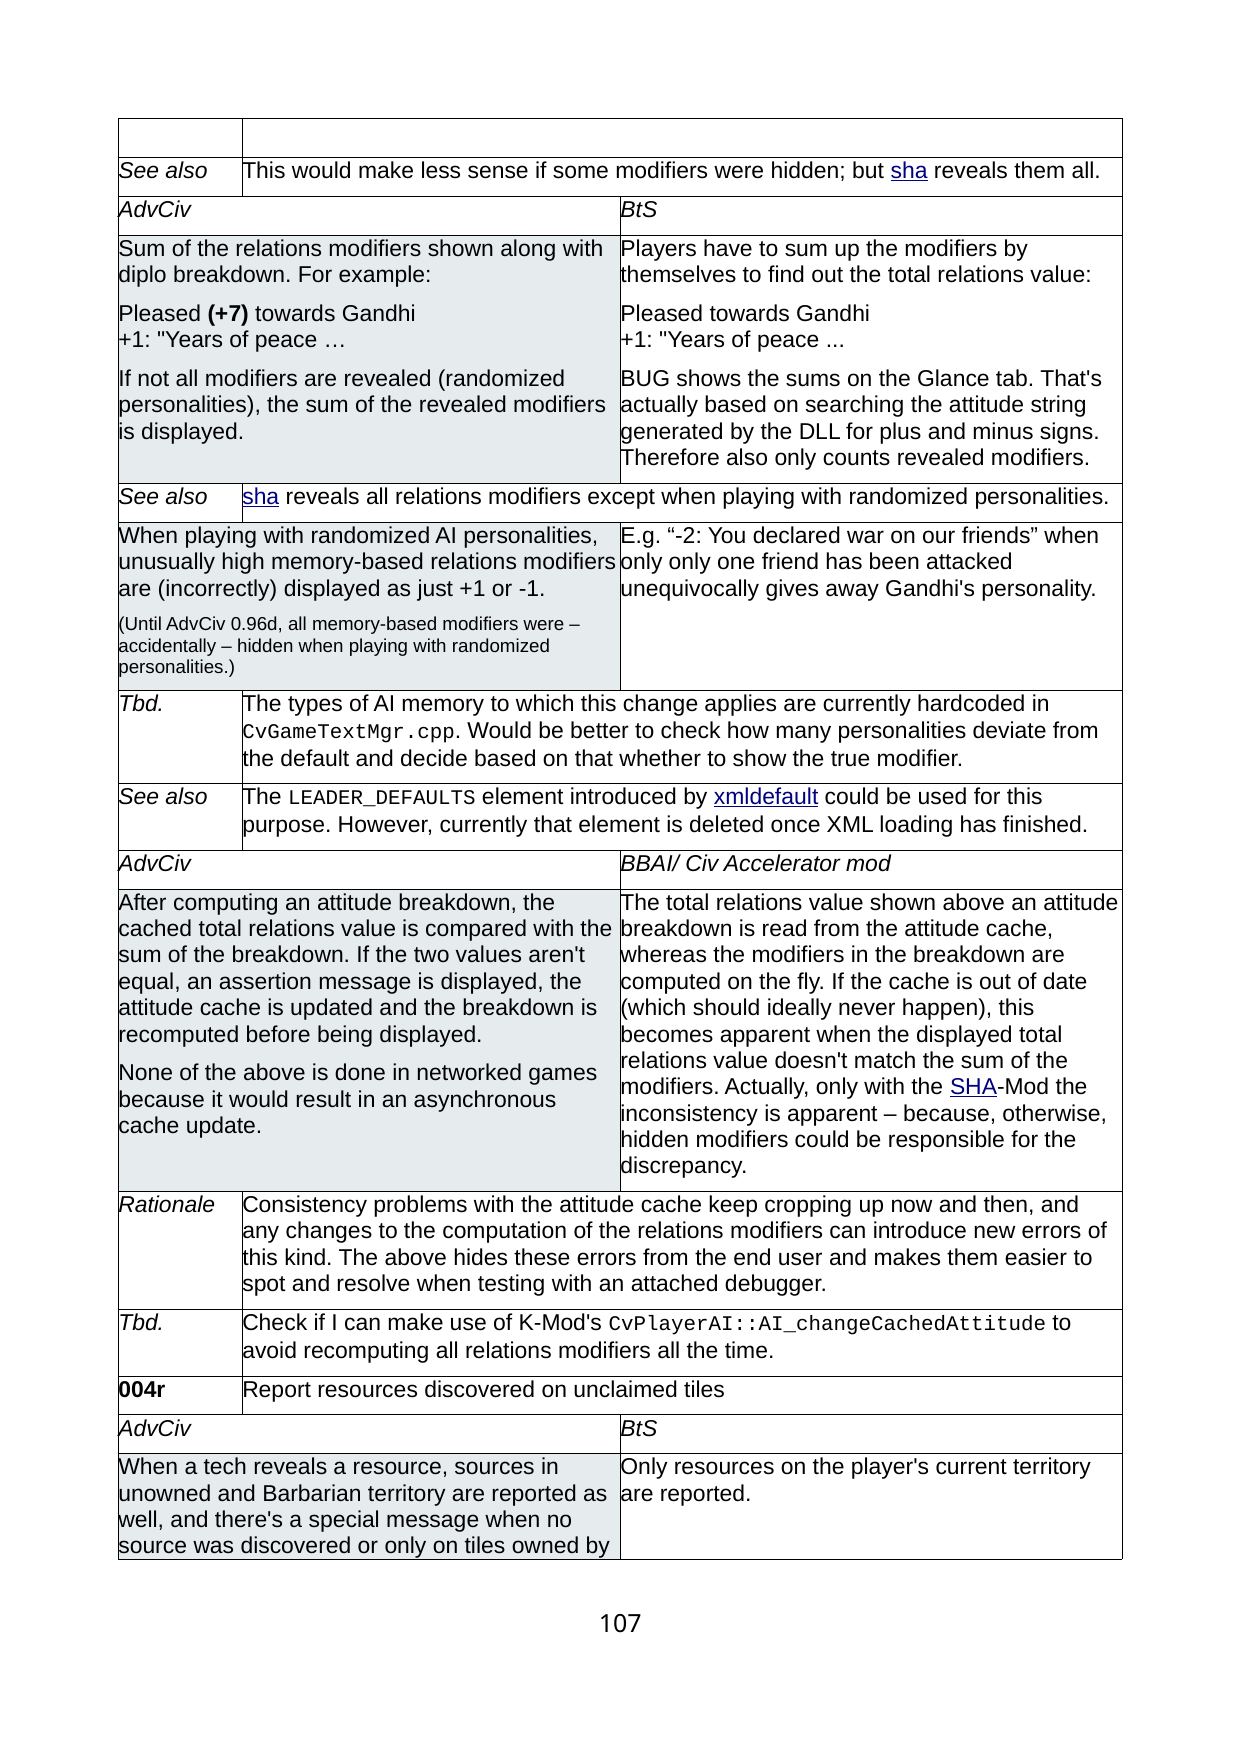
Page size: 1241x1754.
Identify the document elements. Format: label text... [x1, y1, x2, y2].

table_cell When playing with randomized AI personalities, unusually high memory-based relations modifiers are (incorrectly) displayed as just +1 or -1. (Until AdvCiv 0.96d, all memory-based modifiers were – accidentally – hidden when playing with randomized personalities.) [119, 523, 620, 690]
table_cell BtS [621, 1415, 1122, 1453]
table_cell Consistency problems with the attitude cache keep cropping up now and then, and any changes to the computation of the relations modifiers can introduce new errors of this kind. The above hides these errors from the end user and makes them easier to spot and resolve when testing with an attached debugger. [243, 1192, 1122, 1309]
table_cell Tbd. [119, 691, 242, 783]
table_cell Tbd. [119, 1310, 242, 1376]
table_cell The LEADER_DEFAULTS element introduced by xmldefault could be used for this purpose. However, currently that element is deleted once XML loading has finished. [243, 784, 1122, 850]
table_cell [119, 119, 242, 157]
table_cell Rationale [119, 1192, 242, 1309]
table_cell BBAI/ Civ Accelerator mod [621, 851, 1122, 889]
table_cell sha reveals all relations modifiers except when playing with randomized personalities. [243, 484, 1122, 522]
table_cell Report resources discovered on unclaimed tiles [243, 1377, 1122, 1414]
table_cell AdvCiv [119, 1415, 620, 1453]
table_cell Players have to sum up the modifiers by themselves to find out the total relations value: Pleased towards Gandhi +1: "Years of peace ... BUG shows the sums on the Glance tab. That's actually based on searching the attitude string generated by the DLL for plus and minus signs. Therefore also only counts revealed modifiers. [621, 236, 1122, 483]
table_cell Sum of the relations modifiers shown along with diplo breakdown. For example: Pleased (+7) towards Gandhi +1: "Years of peace … If not all modifiers are revealed (randomized personalities), the sum of the revealed modifiers is displayed. [119, 236, 620, 483]
table_cell Only resources on the player's current territory are reported. [621, 1454, 1122, 1559]
table_cell See also [119, 484, 242, 522]
table_cell AdvCiv [119, 851, 620, 889]
table_cell [243, 119, 1122, 157]
table_cell The types of AI memory to which this change applies are currently hardcoded in CvGameTextMgr.cpp. Would be better to check how many personalities deviate from the default and decide based on that whether to show the true modifier. [243, 691, 1122, 783]
table_cell E.g. “-2: You declared war on our friends” when only only one friend has been attacked unequivocally gives away Gandhi's personality. [621, 523, 1122, 690]
table_cell Check if I can make use of K-Mod's CvPlayerAI::AI_changeCachedAttitude to avoid recomputing all relations modifiers all the time. [243, 1310, 1122, 1376]
table_cell See also [119, 158, 242, 196]
table_cell 004r [119, 1377, 242, 1414]
table_cell BtS [621, 197, 1122, 235]
table_cell After computing an attitude breakdown, the cached total relations value is compared with the sum of the breakdown. If the two values aren't equal, an assertion message is displayed, the attitude cache is updated and the breakdown is recomputed before being displayed. None of the above is done in networked games because it would result in an asynchronous cache update. [119, 890, 620, 1191]
table_cell See also [119, 784, 242, 850]
table_cell This would make less sense if some modifiers were hidden; but sha reveals them all. [243, 158, 1122, 196]
table_cell When a tech reveals a resource, sources in unowned and Barbarian territory are reported as well, and there's a special message when no source was discovered or only on tiles owned by [119, 1454, 620, 1559]
table_cell The total relations value shown above an attitude breakdown is read from the attitude cache, whereas the modifiers in the breakdown are computed on the fly. If the cache is out of date (which should ideally never happen), this becomes apparent when the displayed total relations value doesn't match the sum of the modifiers. Actually, only with the SHA-Mod the inconsistency is apparent – because, otherwise, hidden modifiers could be responsible for the discrepancy. [621, 890, 1122, 1191]
table_cell AdvCiv [119, 197, 620, 235]
